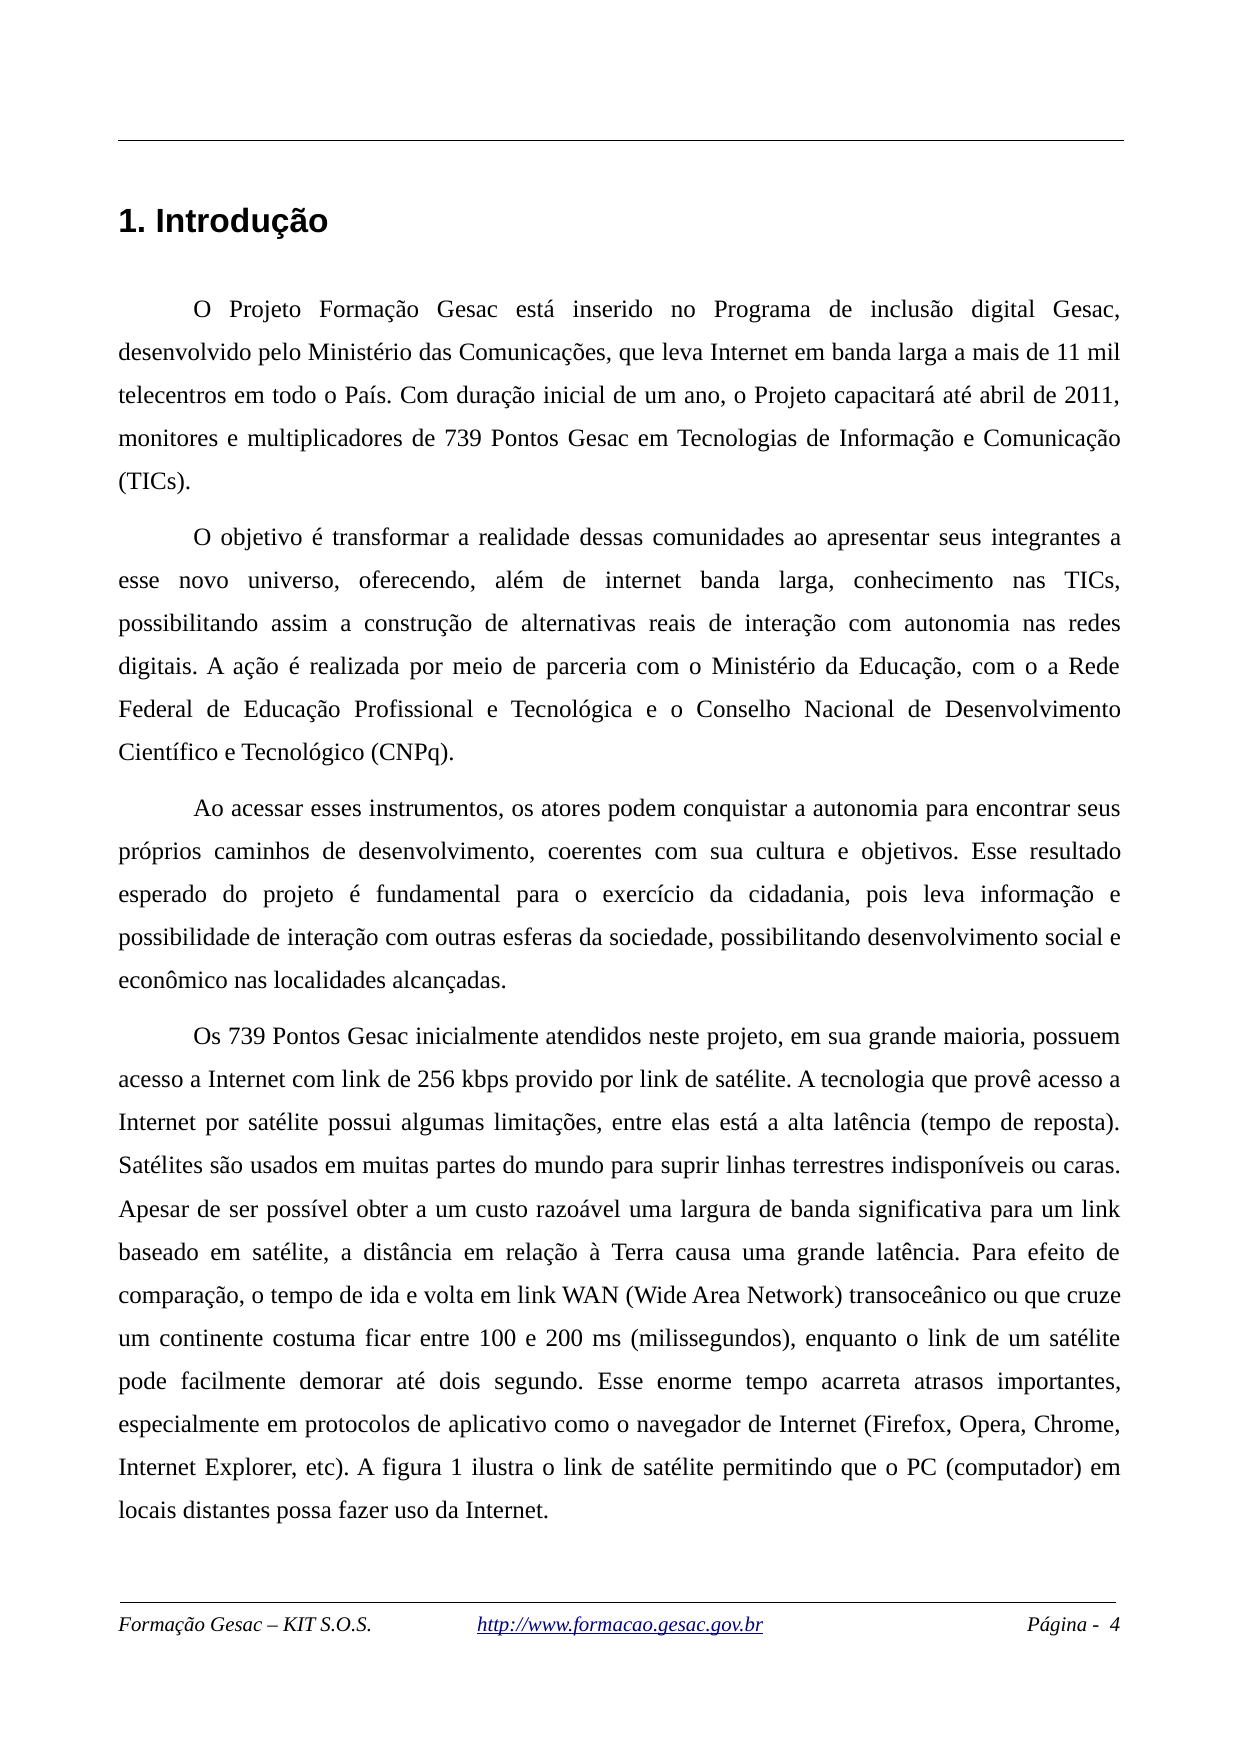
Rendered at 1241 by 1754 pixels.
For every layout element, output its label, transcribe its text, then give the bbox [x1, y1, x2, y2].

text O Projeto Formação Gesac está inserido no Programa de inclusão digital Gesac, desenvolvido pelo Ministério das Comunicações, que leva Internet em banda larga a mais de 11 mil telecentros em todo o País. Com duração inicial de um ano, o Projeto capacitará até abril de 2011, monitores e multiplicadores de 739 Pontos Gesac em Tecnologias de Informação e Comunicação (TICs). [118, 294, 1122, 495]
text O objetivo é transformar a realidade dessas comunidades ao apresentar seus integrantes a esse novo universo, oferecendo, além de internet banda larga, conhecimento nas TICs, possibilitando assim a construção de alternativas reais de interação com autonomia nas redes digitais. A ação é realizada por meio de parceria com o Ministério da Educação, com o a Rede Federal de Educação Profissional e Tecnológica e o Conselho Nacional de Desenvolvimento Científico e Tecnológico (CNPq). [118, 522, 1122, 766]
subtitle 1. Introdução [118, 201, 1122, 240]
text Ao acessar esses instrumentos, os atores podem conquistar a autonomia para encontrar seus próprios caminhos de desenvolvimento, coerentes com sua cultura e objetivos. Esse resultado esperado do projeto é fundamental para o exercício da cidadania, pois leva informação e possibilidade de interação com outras esferas da sociedade, possibilitando desenvolvimento social e econômico nas localidades alcançadas. [118, 793, 1122, 994]
text Os 739 Pontos Gesac inicialmente atendidos neste projeto, em sua grande maioria, possuem acesso a Internet com link de 256 kbps provido por link de satélite. A tecnologia que provê acesso a Internet por satélite possui algumas limitações, entre elas está a alta latência (tempo de reposta). Satélites são usados em muitas partes do mundo para suprir linhas terrestres indisponíveis ou caras. Apesar de ser possível obter a um custo razoável uma largura de banda significativa para um link baseado em satélite, a distância em relação à Terra causa uma grande latência. Para efeito de comparação, o tempo de ida e volta em link WAN (Wide Area Network) transoceânico ou que cruze um continente costuma ficar entre 100 e 200 ms (milissegundos), enquanto o link de um satélite pode facilmente demorar até dois segundo. Esse enorme tempo acarreta atrasos importantes, especialmente em protocolos de aplicativo como o navegador de Internet (Firefox, Opera, Chrome, Internet Explorer, etc). A figura 1 ilustra o link de satélite permitindo que o PC (computador) em locais distantes possa fazer uso da Internet. [118, 1021, 1122, 1524]
